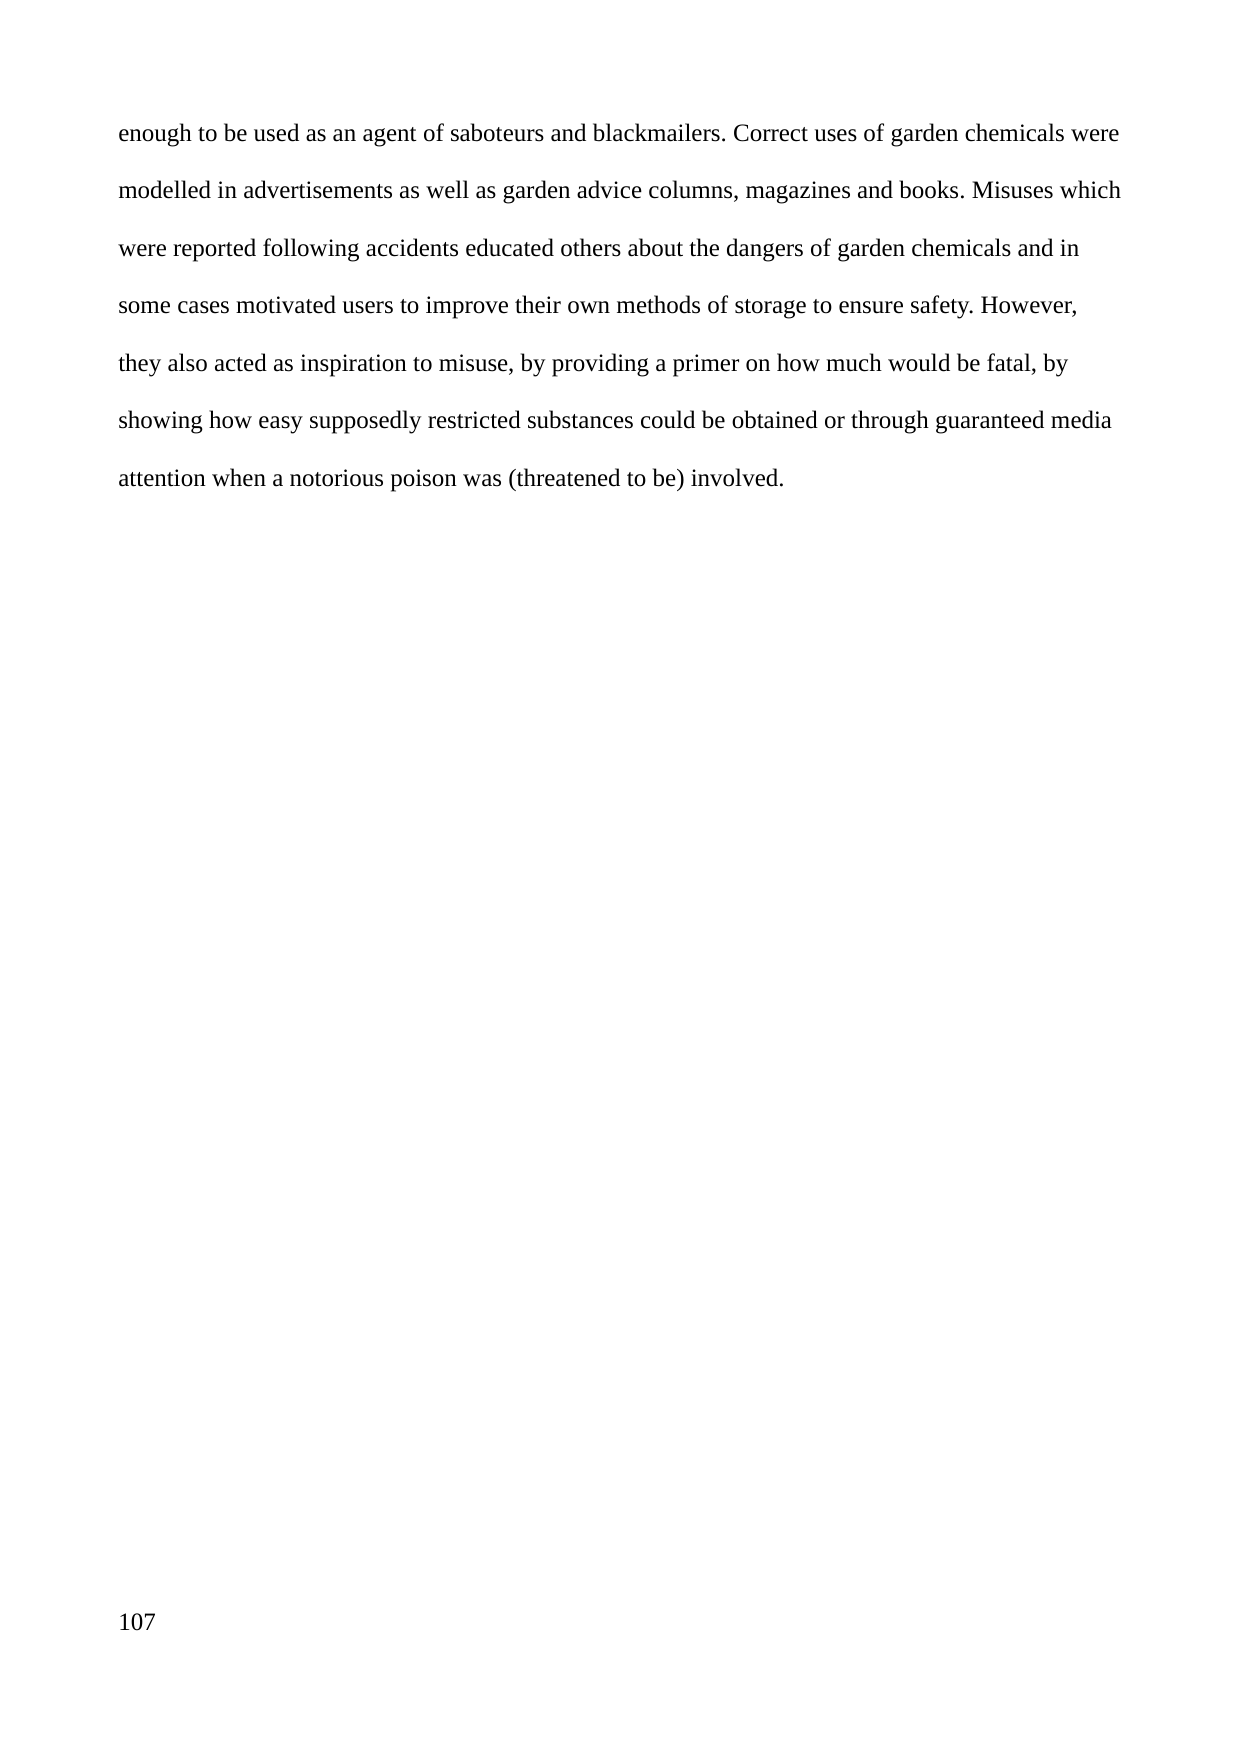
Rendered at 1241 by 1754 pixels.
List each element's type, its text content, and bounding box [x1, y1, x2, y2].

text enough to be used as an agent of saboteurs and blackmailers. Correct uses of garden chemicals were modelled in advertisements as well as garden advice columns, magazines and books. Misuses which were reported following accidents educated others about the dangers of garden chemicals and in some cases motivated users to improve their own methods of storage to ensure safety. However, they also acted as inspiration to misuse, by providing a primer on how much would be fatal, by showing how easy supposedly restricted substances could be obtained or through guaranteed media attention when a notorious poison was (threatened to be) involved. [118, 118, 1122, 492]
